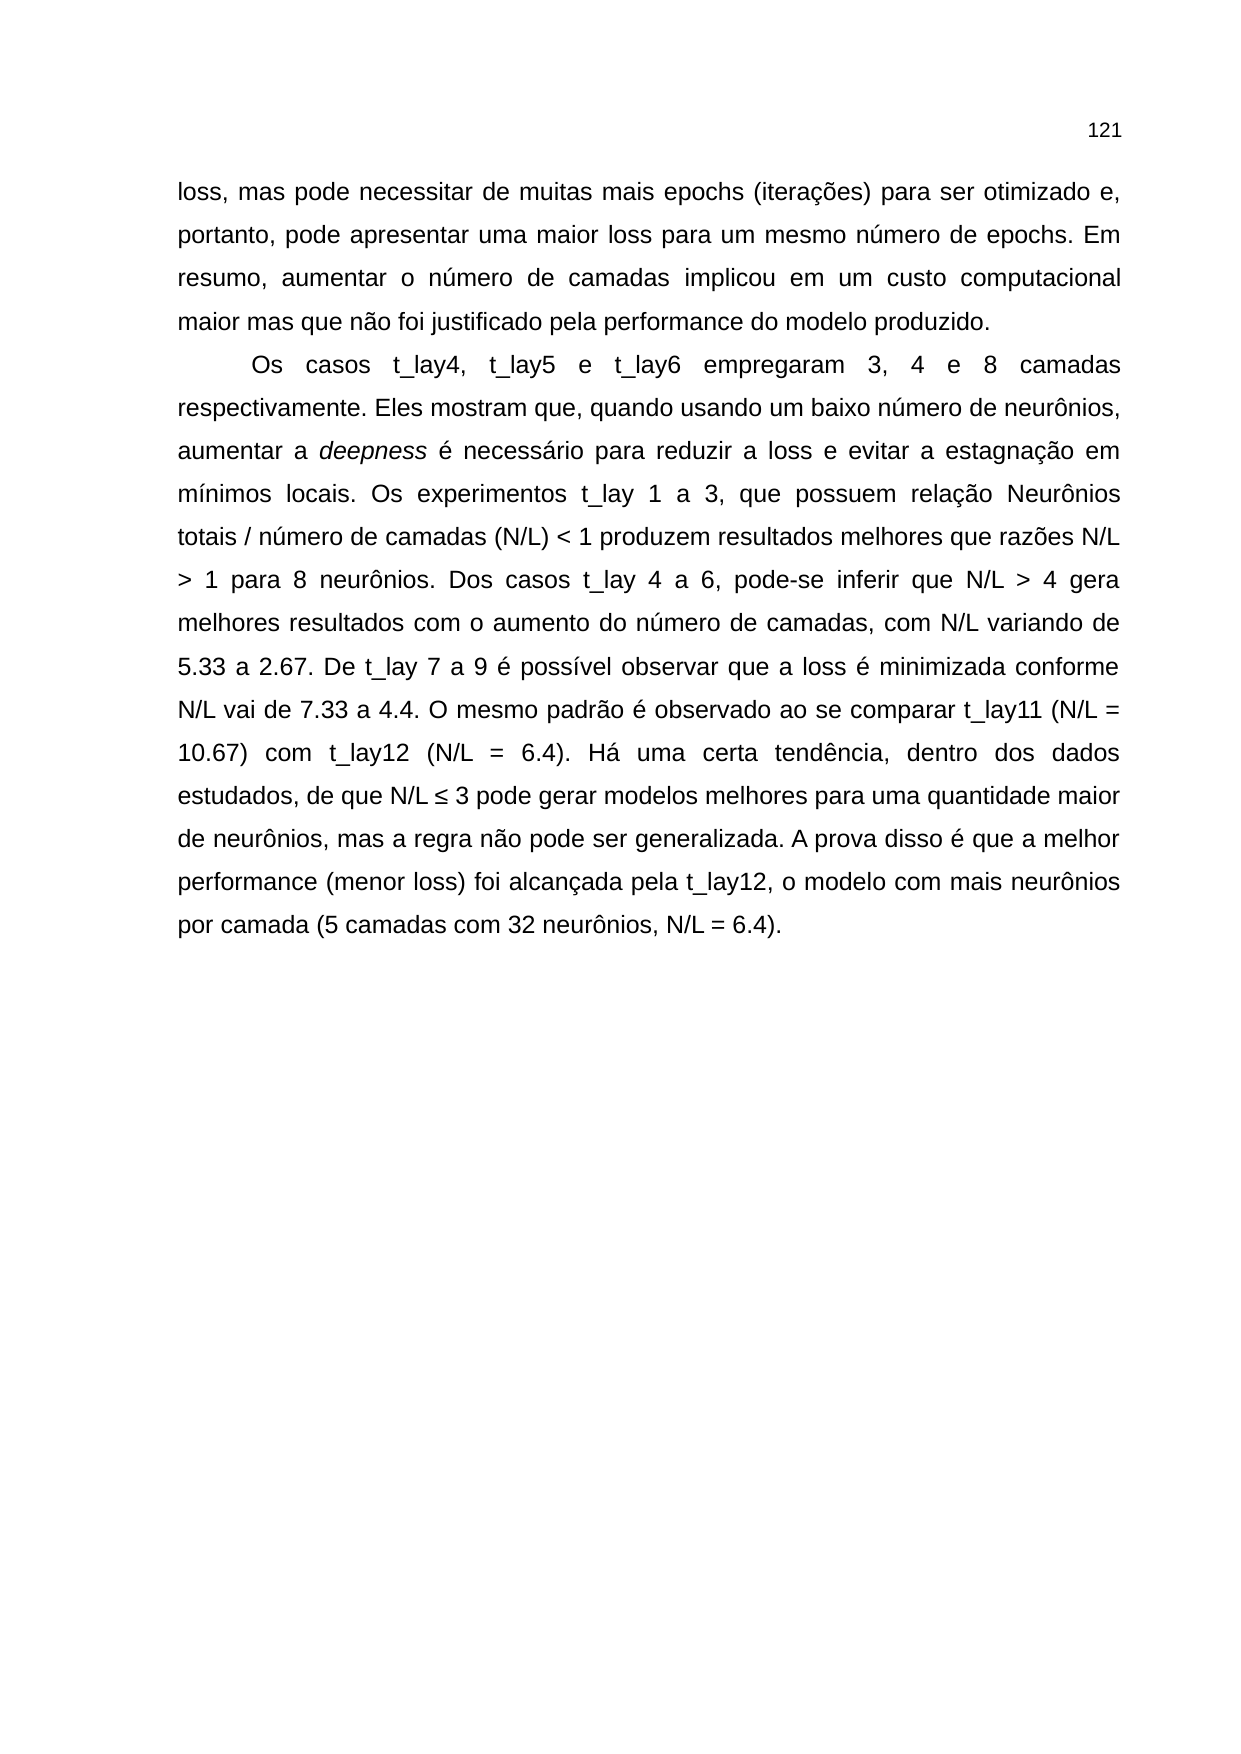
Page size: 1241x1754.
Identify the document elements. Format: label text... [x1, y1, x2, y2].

text loss, mas pode necessitar de muitas mais epochs (iterações) para ser otimizado e, portanto, pode apresentar uma maior loss para um mesmo número de epochs. Em resumo, aumentar o número de camadas implicou em um custo computacional maior mas que não foi justificado pela performance do modelo produzido. [177, 177, 1122, 335]
text Os casos t_lay4, t_lay5 e t_lay6 empregaram 3, 4 e 8 camadas respectivamente. Eles mostram que, quando usando um baixo número de neurônios, aumentar a deepness é necessário para reduzir a loss e evitar a estagnação em mínimos locais. Os experimentos t_lay 1 a 3, que possuem relação Neurônios totais / número de camadas (N/L) < 1 produzem resultados melhores que razões N/L > 1 para 8 neurônios. Dos casos t_lay 4 a 6, pode-se inferir que N/L > 4 gera melhores resultados com o aumento do número de camadas, com N/L variando de 5.33 a 2.67. De t_lay 7 a 9 é possível observar que a loss é minimizada conforme N/L vai de 7.33 a 4.4. O mesmo padrão é observado ao se comparar t_lay11 (N/L = 10.67) com t_lay12 (N/L = 6.4). Há uma certa tendência, dentro dos dados estudados, de que N/L ≤ 3 pode gerar modelos melhores para uma quantidade maior de neurônios, mas a regra não pode ser generalizada. A prova disso é que a melhor performance (menor loss) foi alcançada pela t_lay12, o modelo com mais neurônios por camada (5 camadas com 32 neurônios, N/L = 6.4). [177, 349, 1122, 939]
